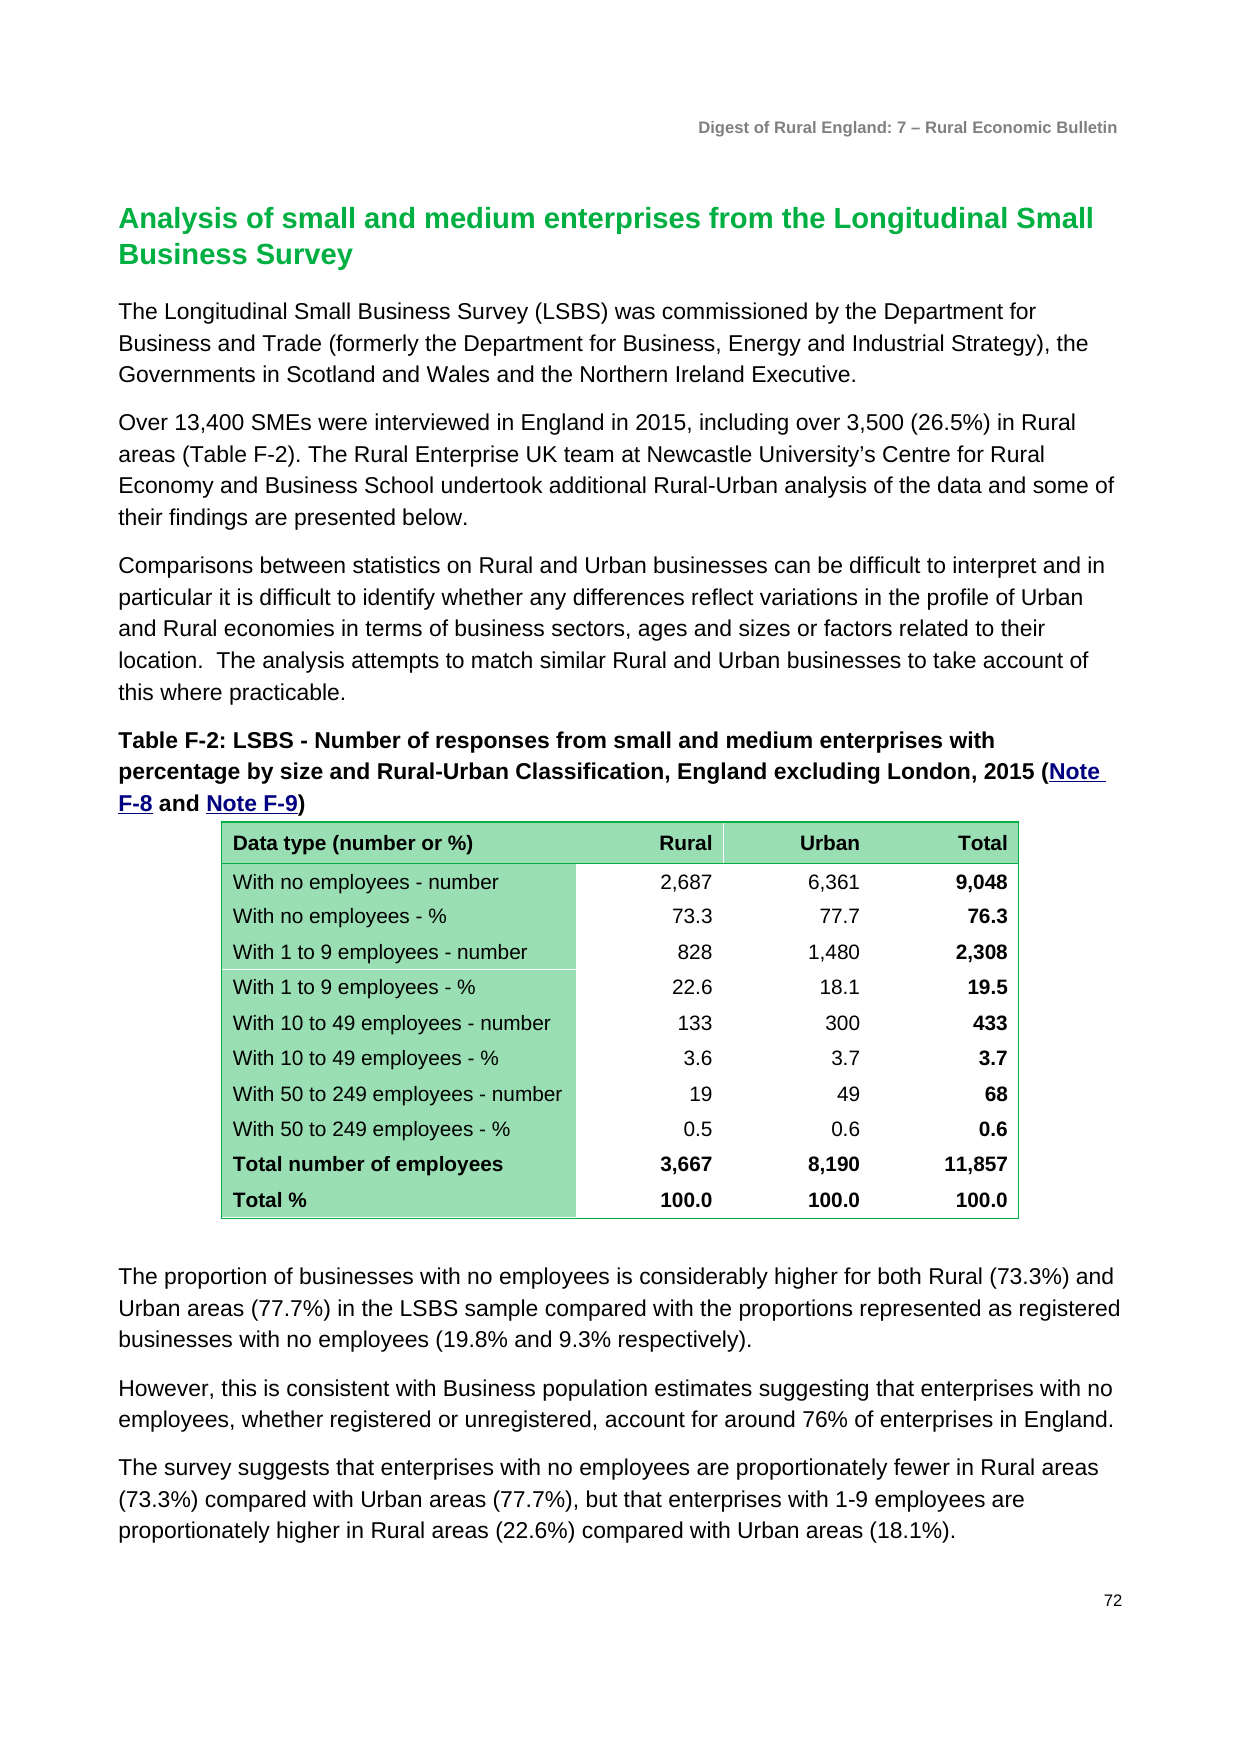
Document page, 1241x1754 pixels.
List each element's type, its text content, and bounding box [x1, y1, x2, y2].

table_cell 68 [871, 1076, 1018, 1111]
table_cell 1,480 [724, 934, 871, 969]
table_cell 3,667 [576, 1147, 723, 1182]
table_cell 100.0 [576, 1182, 723, 1217]
table_header Urban [724, 823, 871, 863]
table_cell With 50 to 249 employees - number [222, 1076, 576, 1111]
text Comparisons between statistics on Rural and Urban businesses can be difficult to interpret and in particular it is difficult to identify whether any differences reflect variations in the profile of Urban and Rural economies in terms of business sectors, ages and sizes or factors related to their location. The analysis attempts to match similar Rural and Urban businesses to take account of this where practicable. [118, 552, 1122, 705]
table_cell Total % [222, 1182, 576, 1217]
table_cell 9,048 [871, 864, 1018, 899]
table_cell 73.3 [576, 899, 723, 934]
table_cell With 10 to 49 employees - number [222, 1005, 576, 1040]
table_cell 3.6 [576, 1040, 723, 1076]
table_cell 3.7 [724, 1040, 871, 1076]
table_cell 0.6 [871, 1111, 1018, 1147]
text The proportion of businesses with no employees is considerably higher for both Rural (73.3%) and Urban areas (77.7%) in the LSBS sample compared with the proportions represented as registered businesses with no employees (19.8% and 9.3% respectively). [118, 1263, 1122, 1353]
table_cell 19 [576, 1076, 723, 1111]
text Over 13,400 SMEs were interviewed in England in 2015, including over 3,500 (26.5%) in Rural areas (Table F‑2). The Rural Enterprise UK team at Newcastle University’s Centre for Rural Economy and Business School undertook additional Rural-Urban analysis of the data and some of their findings are presented below. [118, 409, 1122, 530]
table_cell 100.0 [871, 1182, 1018, 1217]
text However, this is consistent with Business population estimates suggesting that enterprises with no employees, whether registered or unregistered, account for around 76% of enterprises in England. [118, 1374, 1122, 1432]
table_cell With 10 to 49 employees - % [222, 1040, 576, 1076]
table_cell 828 [576, 934, 723, 969]
table_cell 0.5 [576, 1111, 723, 1147]
text The survey suggests that enterprises with no employees are proportionately fewer in Rural areas (73.3%) compared with Urban areas (77.7%), but that enterprises with 1-9 employees are proportionately higher in Rural areas (22.6%) compared with Urban areas (18.1%). [118, 1454, 1122, 1544]
table_cell With 50 to 249 employees - % [222, 1111, 576, 1147]
table_cell 8,190 [724, 1147, 871, 1182]
table_cell Total number of employees [222, 1147, 576, 1182]
table_header Total [871, 823, 1018, 863]
table_cell 6,361 [724, 864, 871, 899]
table_cell 100.0 [724, 1182, 871, 1217]
table_cell 22.6 [576, 970, 723, 1005]
table_cell With 1 to 9 employees - % [222, 970, 576, 1005]
table_cell 300 [724, 1005, 871, 1040]
table_cell With 1 to 9 employees - number [222, 934, 576, 969]
table_cell With no employees - % [222, 899, 576, 934]
table_cell 19.5 [871, 970, 1018, 1005]
table_cell With no employees - number [222, 864, 576, 899]
table_cell 11,857 [871, 1147, 1018, 1182]
table_cell 2,308 [871, 934, 1018, 969]
table_cell 49 [724, 1076, 871, 1111]
table_cell 133 [576, 1005, 723, 1040]
table_cell 3.7 [871, 1040, 1018, 1076]
table_header Data type (number or %) [222, 823, 576, 863]
text Table F‑2: LSBS - Number of responses from small and medium enterprises with percentage by size and Rural-Urban Classification, England excluding London, 2015 (Note F-8 and Note F-9) [118, 727, 1122, 816]
table_header Rural [576, 823, 723, 863]
text The Longitudinal Small Business Survey (LSBS) was commissioned by the Department for Business and Trade (formerly the Department for Business, Energy and Industrial Strategy), the Governments in Scotland and Wales and the Northern Ireland Executive. [118, 298, 1122, 387]
table_cell 2,687 [576, 864, 723, 899]
table_cell 18.1 [724, 970, 871, 1005]
table_cell 433 [871, 1005, 1018, 1040]
table_cell 76.3 [871, 899, 1018, 934]
subtitle Analysis of small and medium enterprises from the Longitudinal Small Business Survey [118, 201, 1122, 271]
table_cell 0.6 [724, 1111, 871, 1147]
table_cell 77.7 [724, 899, 871, 934]
